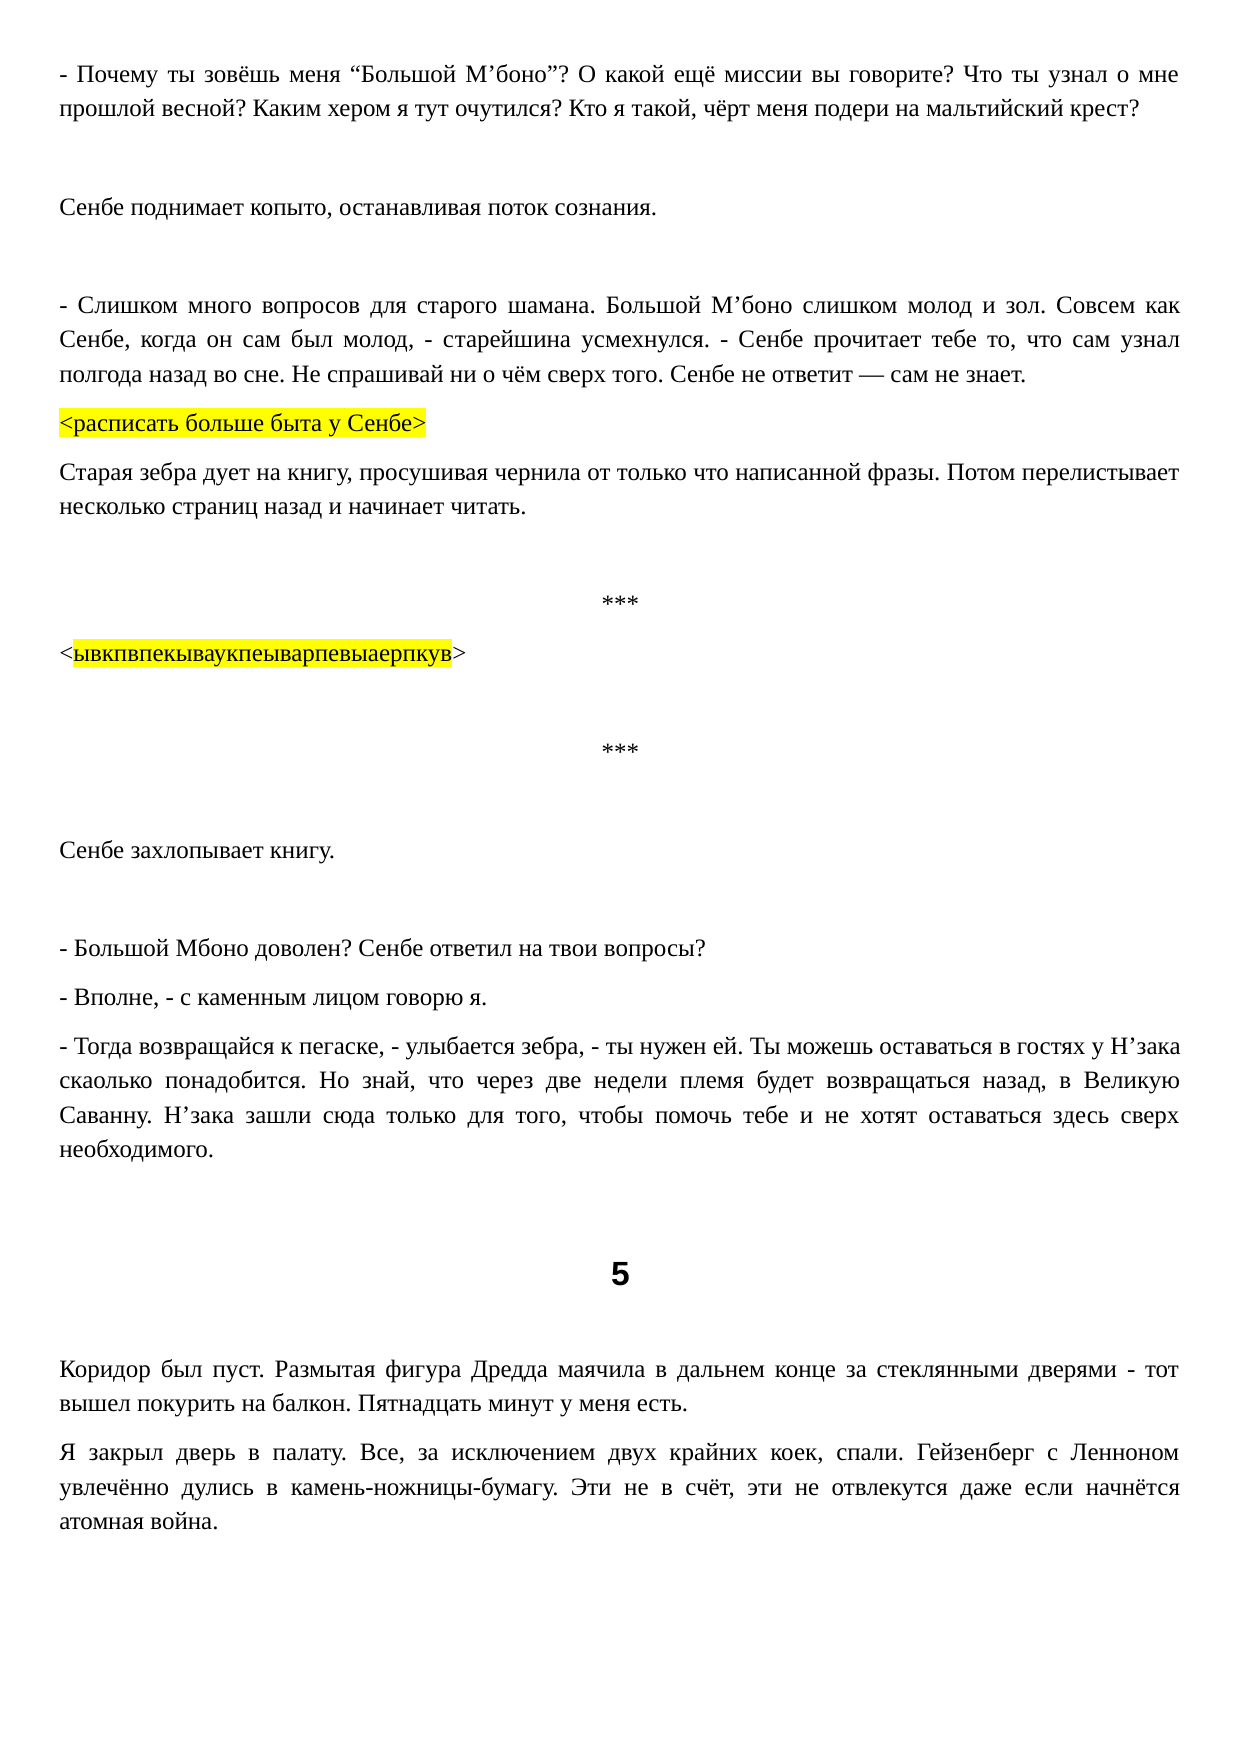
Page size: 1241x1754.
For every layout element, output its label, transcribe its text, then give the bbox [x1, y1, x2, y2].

text - Слишком много вопросов для старого шамана. Большой М’боно слишком молод и зол. Совсем как Сенбе, когда он сам был молод, - старейшина усмехнулся. - Сенбе прочитает тебе то, что сам узнал полгода назад во сне. Не спрашивай ни о чём сверх того. Сенбе не ответит — сам не знает. [59, 290, 1181, 387]
text <расписать больше быта у Сенбе> [59, 408, 1181, 437]
text <ывкпвпекываукпеыварпевыаерпкув> [59, 638, 1181, 667]
text Коридор был пуст. Размытая фигура Дредда маячила в дальнем конце за стеклянными дверями - тот вышел покурить на балкон. Пятнадцать минут у меня есть. [59, 1354, 1181, 1417]
text - Почему ты зовёшь меня “Большой М’боно”? О какой ещё миссии вы говорите? Что ты узнал о мне прошлой весной? Каким хером я тут очутился? Кто я такой, чёрт меня подери на мальтийский крест? [59, 59, 1181, 122]
text - Тогда возвращайся к пегаске, - улыбается зебра, - ты нужен ей. Ты можешь оставаться в гостях у Н’зака скаолько понадобится. Но знай, что через две недели племя будет возвращаться назад, в Великую Саванну. Н’зака зашли сюда только для того, чтобы помочь тебе и не хотят оставаться здесь сверх необходимого. [59, 1031, 1181, 1163]
text - Большой Мбоно доволен? Сенбе ответил на твои вопросы? [59, 933, 1181, 962]
subtitle 5 [59, 1253, 1181, 1292]
text Я закрыл дверь в палату. Все, за исключением двух крайних коек, спали. Гейзенберг с Ленноном увлечённо дулись в камень-ножницы-бумагу. Эти не в счёт, эти не отвлекутся даже если начнётся атомная война. [59, 1437, 1181, 1535]
text *** [59, 589, 1181, 618]
text Сенбе поднимает копыто, останавливая поток сознания. [59, 192, 1181, 220]
text - Вполне, - с каменным лицом говорю я. [59, 982, 1181, 1011]
text *** [59, 737, 1181, 765]
text Сенбе захлопывает книгу. [59, 835, 1181, 863]
text Старая зебра дует на книгу, просушивая чернила от только что написанной фразы. Потом перелистывает несколько страниц назад и начинает читать. [59, 457, 1181, 520]
